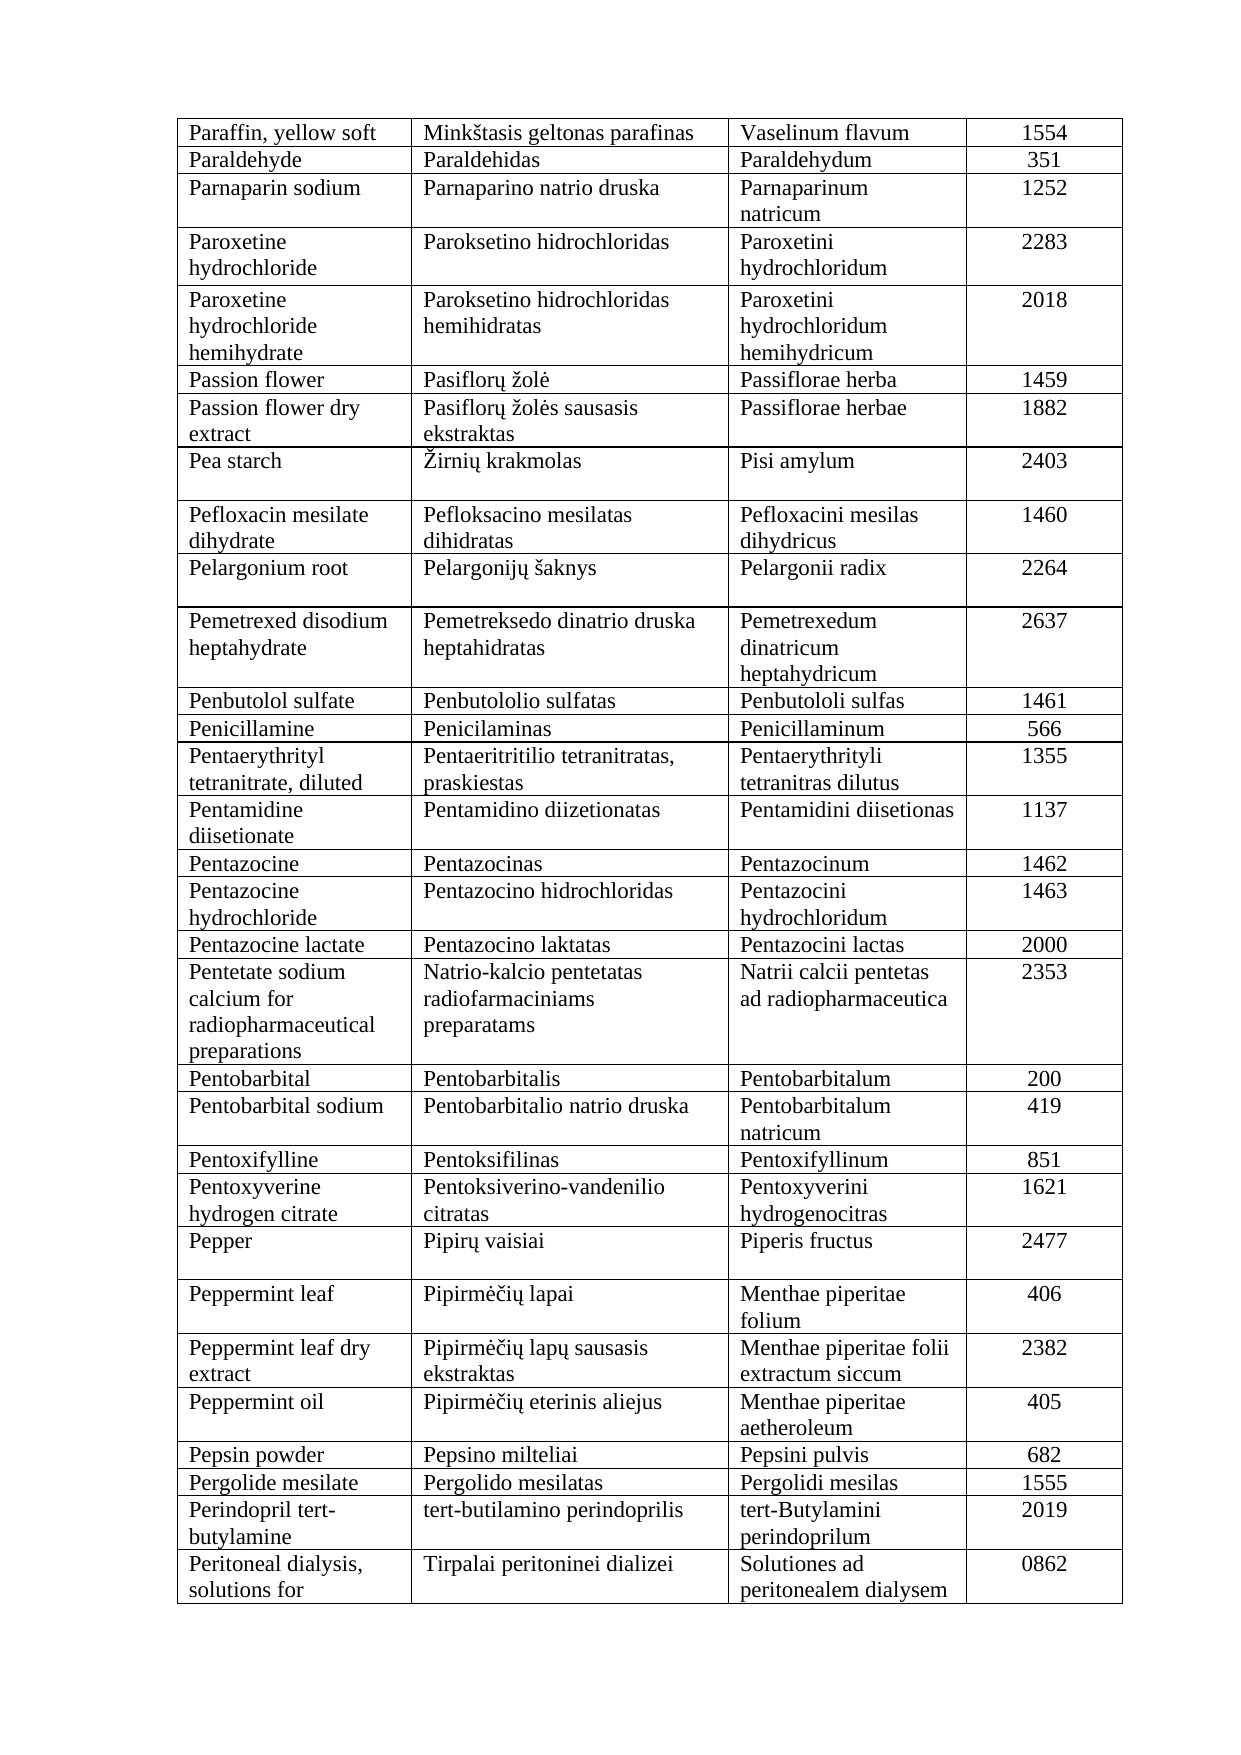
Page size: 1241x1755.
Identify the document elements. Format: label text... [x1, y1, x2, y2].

table_cell Parnaparinum natricum [729, 174, 966, 227]
table_cell Natrii calcii pentetas ad radiopharmaceutica [729, 959, 966, 1064]
table_cell Pentaerythrityl tetranitrate, diluted [178, 743, 411, 795]
table_cell 200 [967, 1065, 1122, 1091]
table_cell 1882 [967, 394, 1122, 446]
table_cell Pergolide mesilate [178, 1469, 411, 1495]
table_cell Parnaparino natrio druska [412, 174, 728, 227]
table_cell Pentazocinum [729, 850, 966, 876]
table_cell Pefloxacini mesilas dihydricus [729, 501, 966, 553]
table_cell Pelargonii radix [729, 554, 966, 606]
table_cell 2353 [967, 959, 1122, 1064]
table_cell Pepsino milteliai [412, 1442, 728, 1468]
table_cell Penbutololi sulfas [729, 688, 966, 714]
table_cell 2019 [967, 1496, 1122, 1549]
table_cell 2477 [967, 1227, 1122, 1279]
table_cell Pentetate sodium calcium for radiopharmaceutical preparations [178, 959, 411, 1064]
table_cell Pentoxifyllinum [729, 1146, 966, 1172]
table_cell Pentazocinas [412, 850, 728, 876]
table_cell Passion flower dry extract [178, 394, 411, 446]
table_cell Pentoksifilinas [412, 1146, 728, 1172]
table_cell Pentoxyverini hydrogenocitras [729, 1174, 966, 1226]
table_cell Pepsin powder [178, 1442, 411, 1468]
table_cell 566 [967, 715, 1122, 741]
table_cell Passion flower [178, 366, 411, 393]
table_cell Perindopril tert-butylamine [178, 1496, 411, 1549]
table_cell Pentoksiverino-vandenilio citratas [412, 1174, 728, 1226]
table_cell Paroxetine hydrochloride [178, 228, 411, 285]
table_cell Pemetreksedo dinatrio druska heptahidratas [412, 608, 728, 687]
table_cell Pefloksacino mesilatas dihidratas [412, 501, 728, 553]
table_cell Peppermint leaf dry extract [178, 1334, 411, 1387]
table_cell Pentazocine lactate [178, 931, 411, 957]
table_cell 1252 [967, 174, 1122, 227]
table_cell tert-Butylamini perindoprilum [729, 1496, 966, 1549]
table_cell 1463 [967, 877, 1122, 930]
table_cell Pentobarbital sodium [178, 1092, 411, 1145]
table_cell Pentobarbitalum [729, 1065, 966, 1091]
table_cell 1459 [967, 366, 1122, 393]
table_cell Pentaeritritilio tetranitratas, praskiestas [412, 743, 728, 795]
table_cell Vaselinum flavum [729, 119, 966, 146]
table_cell Pentazocino laktatas [412, 931, 728, 957]
table_cell Pisi amylum [729, 448, 966, 499]
table_cell Menthae piperitae aetheroleum [729, 1388, 966, 1441]
table_cell 1461 [967, 688, 1122, 714]
table_cell Paroxetine hydrochloride hemihydrate [178, 286, 411, 365]
table_cell Pemetrexedum dinatricum heptahydricum [729, 608, 966, 687]
table_cell Pentazocino hidrochloridas [412, 877, 728, 930]
table_cell 851 [967, 1146, 1122, 1172]
table_cell Penbutololio sulfatas [412, 688, 728, 714]
table_cell 2637 [967, 608, 1122, 687]
table_cell Pentobarbitalum natricum [729, 1092, 966, 1145]
table_cell Menthae piperitae folium [729, 1280, 966, 1333]
table_cell 0862 [967, 1550, 1122, 1603]
table_cell Pentamidino diizetionatas [412, 796, 728, 849]
table_cell Peppermint oil [178, 1388, 411, 1441]
table_cell Pergolido mesilatas [412, 1469, 728, 1495]
table_cell 2283 [967, 228, 1122, 285]
table_cell Tirpalai peritoninei dializei [412, 1550, 728, 1603]
table_cell 2018 [967, 286, 1122, 365]
table_cell Peppermint leaf [178, 1280, 411, 1333]
table_cell Pentazocini hydrochloridum [729, 877, 966, 930]
table_cell 1460 [967, 501, 1122, 553]
table_cell 1621 [967, 1174, 1122, 1226]
table_cell Pefloxacin mesilate dihydrate [178, 501, 411, 553]
table_cell Pepsini pulvis [729, 1442, 966, 1468]
table_cell Pipirų vaisiai [412, 1227, 728, 1279]
table_cell Pentazocini lactas [729, 931, 966, 957]
table_cell Pepper [178, 1227, 411, 1279]
table_cell Piperis fructus [729, 1227, 966, 1279]
table_cell 405 [967, 1388, 1122, 1441]
table_cell Pentobarbital [178, 1065, 411, 1091]
table_cell Paroksetino hidrochloridas hemihidratas [412, 286, 728, 365]
table_cell Penbutolol sulfate [178, 688, 411, 714]
table_cell 406 [967, 1280, 1122, 1333]
table_cell Paroxetini hydrochloridum hemihydricum [729, 286, 966, 365]
table_cell Žirnių krakmolas [412, 448, 728, 499]
table_cell Pipirmėčių eterinis aliejus [412, 1388, 728, 1441]
table_cell 2403 [967, 448, 1122, 499]
table_cell 1554 [967, 119, 1122, 146]
table_cell 682 [967, 1442, 1122, 1468]
table_cell Pelargonijų šaknys [412, 554, 728, 606]
table_cell Pentaerythrityli tetranitras dilutus [729, 743, 966, 795]
table_cell Pea starch [178, 448, 411, 499]
table_cell 1555 [967, 1469, 1122, 1495]
table_cell Penicillaminum [729, 715, 966, 741]
table_cell 419 [967, 1092, 1122, 1145]
table_cell Pentoxyverine hydrogen citrate [178, 1174, 411, 1226]
table_cell Passiflorae herbae [729, 394, 966, 446]
table_cell Pentobarbitalis [412, 1065, 728, 1091]
table_cell 2264 [967, 554, 1122, 606]
table_cell Paraffin, yellow soft [178, 119, 411, 146]
table_cell 2000 [967, 931, 1122, 957]
table_cell tert-butilamino perindoprilis [412, 1496, 728, 1549]
table_cell Pentamidine diisetionate [178, 796, 411, 849]
table_cell 1355 [967, 743, 1122, 795]
table_cell Pelargonium root [178, 554, 411, 606]
table_cell Menthae piperitae folii extractum siccum [729, 1334, 966, 1387]
table_cell Pemetrexed disodium heptahydrate [178, 608, 411, 687]
table_cell Minkštasis geltonas parafinas [412, 119, 728, 146]
table_cell Pentoxifylline [178, 1146, 411, 1172]
table_cell Parnaparin sodium [178, 174, 411, 227]
table_cell Pergolidi mesilas [729, 1469, 966, 1495]
table_cell Pentazocine [178, 850, 411, 876]
table_cell Pentobarbitalio natrio druska [412, 1092, 728, 1145]
table_cell Penicilaminas [412, 715, 728, 741]
table_cell Pentamidini diisetionas [729, 796, 966, 849]
table_cell 1462 [967, 850, 1122, 876]
table_cell Paraldehydum [729, 147, 966, 173]
table_cell Pasiflorų žolė [412, 366, 728, 393]
table_cell Pipirmėčių lapai [412, 1280, 728, 1333]
table_cell 1137 [967, 796, 1122, 849]
table_cell Pipirmėčių lapų sausasis ekstraktas [412, 1334, 728, 1387]
table_cell Paraldehyde [178, 147, 411, 173]
table_cell Paroxetini hydrochloridum [729, 228, 966, 285]
table_cell 351 [967, 147, 1122, 173]
table_cell Passiflorae herba [729, 366, 966, 393]
table_cell Solutiones ad peritonealem dialysem [729, 1550, 966, 1603]
table_cell Paraldehidas [412, 147, 728, 173]
table_cell Natrio-kalcio pentetatas radiofarmaciniams preparatams [412, 959, 728, 1064]
table_cell Penicillamine [178, 715, 411, 741]
table_cell 2382 [967, 1334, 1122, 1387]
table_cell Peritoneal dialysis, solutions for [178, 1550, 411, 1603]
table_cell Pasiflorų žolės sausasis ekstraktas [412, 394, 728, 446]
table_cell Paroksetino hidrochloridas [412, 228, 728, 285]
table_cell Pentazocine hydrochloride [178, 877, 411, 930]
